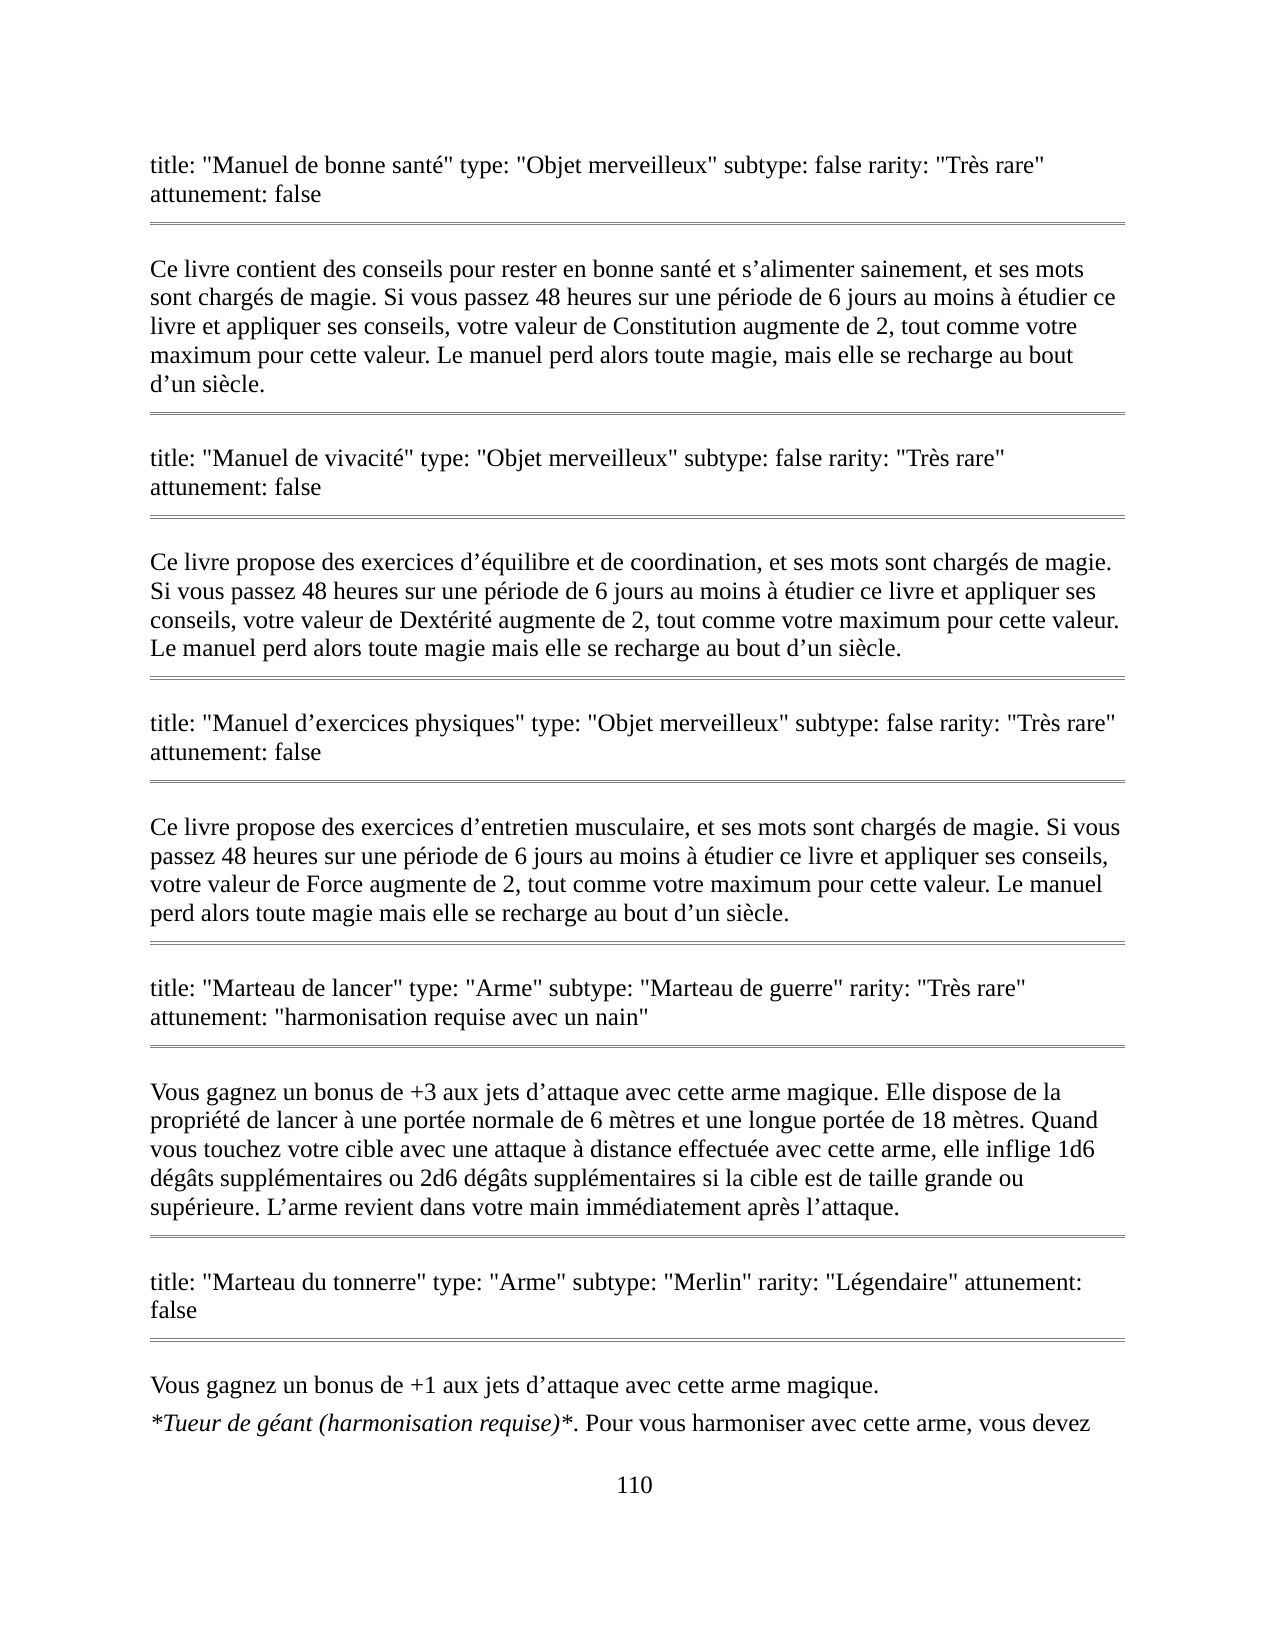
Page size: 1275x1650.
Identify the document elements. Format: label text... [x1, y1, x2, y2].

text title: "Manuel de bonne santé" type: "Objet merveilleux" subtype: false rarity: "Très rare" attunement: false [150, 150, 1125, 207]
text *Tueur de géant (harmonisation requise)*. Pour vous harmoniser avec cette arme, vous devez [150, 1408, 1125, 1437]
text title: "Marteau de lancer" type: "Arme" subtype: "Marteau de guerre" rarity: "Très rare" attunement: "harmonisation requise avec un nain" [150, 973, 1125, 1031]
text title: "Manuel de vivacité" type: "Objet merveilleux" subtype: false rarity: "Très rare" attunement: false [150, 443, 1125, 501]
text title: "Marteau du tonnerre" type: "Arme" subtype: "Merlin" rarity: "Légendaire" attunement: false [150, 1267, 1125, 1324]
text Vous gagnez un bonus de +3 aux jets d’attaque avec cette arme magique. Elle dispose de la propriété de lancer à une portée normale de 6 mètres et une longue portée de 18 mètres. Quand vous touchez votre cible avec une attaque à distance effectuée avec cette arme, elle inflige 1d6 dégâts supplémentaires ou 2d6 dégâts supplémentaires si la cible est de taille grande ou supérieure. L’arme revient dans votre main immédiatement après l’attaque. [150, 1077, 1125, 1221]
text title: "Manuel d’exercices physiques" type: "Objet merveilleux" subtype: false rarity: "Très rare" attunement: false [150, 708, 1125, 766]
text Ce livre propose des exercices d’équilibre et de coordination, et ses mots sont chargés de magie. Si vous passez 48 heures sur une période de 6 jours au moins à étudier ce livre et appliquer ses conseils, votre valeur de Dextérité augmente de 2, tout comme votre maximum pour cette valeur. Le manuel perd alors toute magie mais elle se recharge au bout d’un siècle. [150, 547, 1125, 662]
text Ce livre propose des exercices d’entretien musculaire, et ses mots sont chargés de magie. Si vous passez 48 heures sur une période de 6 jours au moins à étudier ce livre et appliquer ses conseils, votre valeur de Force augmente de 2, tout comme votre maximum pour cette valeur. Le manuel perd alors toute magie mais elle se recharge au bout d’un siècle. [150, 812, 1125, 927]
text Vous gagnez un bonus de +1 aux jets d’attaque avec cette arme magique. [150, 1370, 1125, 1399]
text Ce livre contient des conseils pour rester en bonne santé et s’alimenter sainement, et ses mots sont chargés de magie. Si vous passez 48 heures sur une période de 6 jours au moins à étudier ce livre et appliquer ses conseils, votre valeur de Constitution augmente de 2, tout comme votre maximum pour cette valeur. Le manuel perd alors toute magie, mais elle se recharge au bout d’un siècle. [150, 254, 1125, 397]
